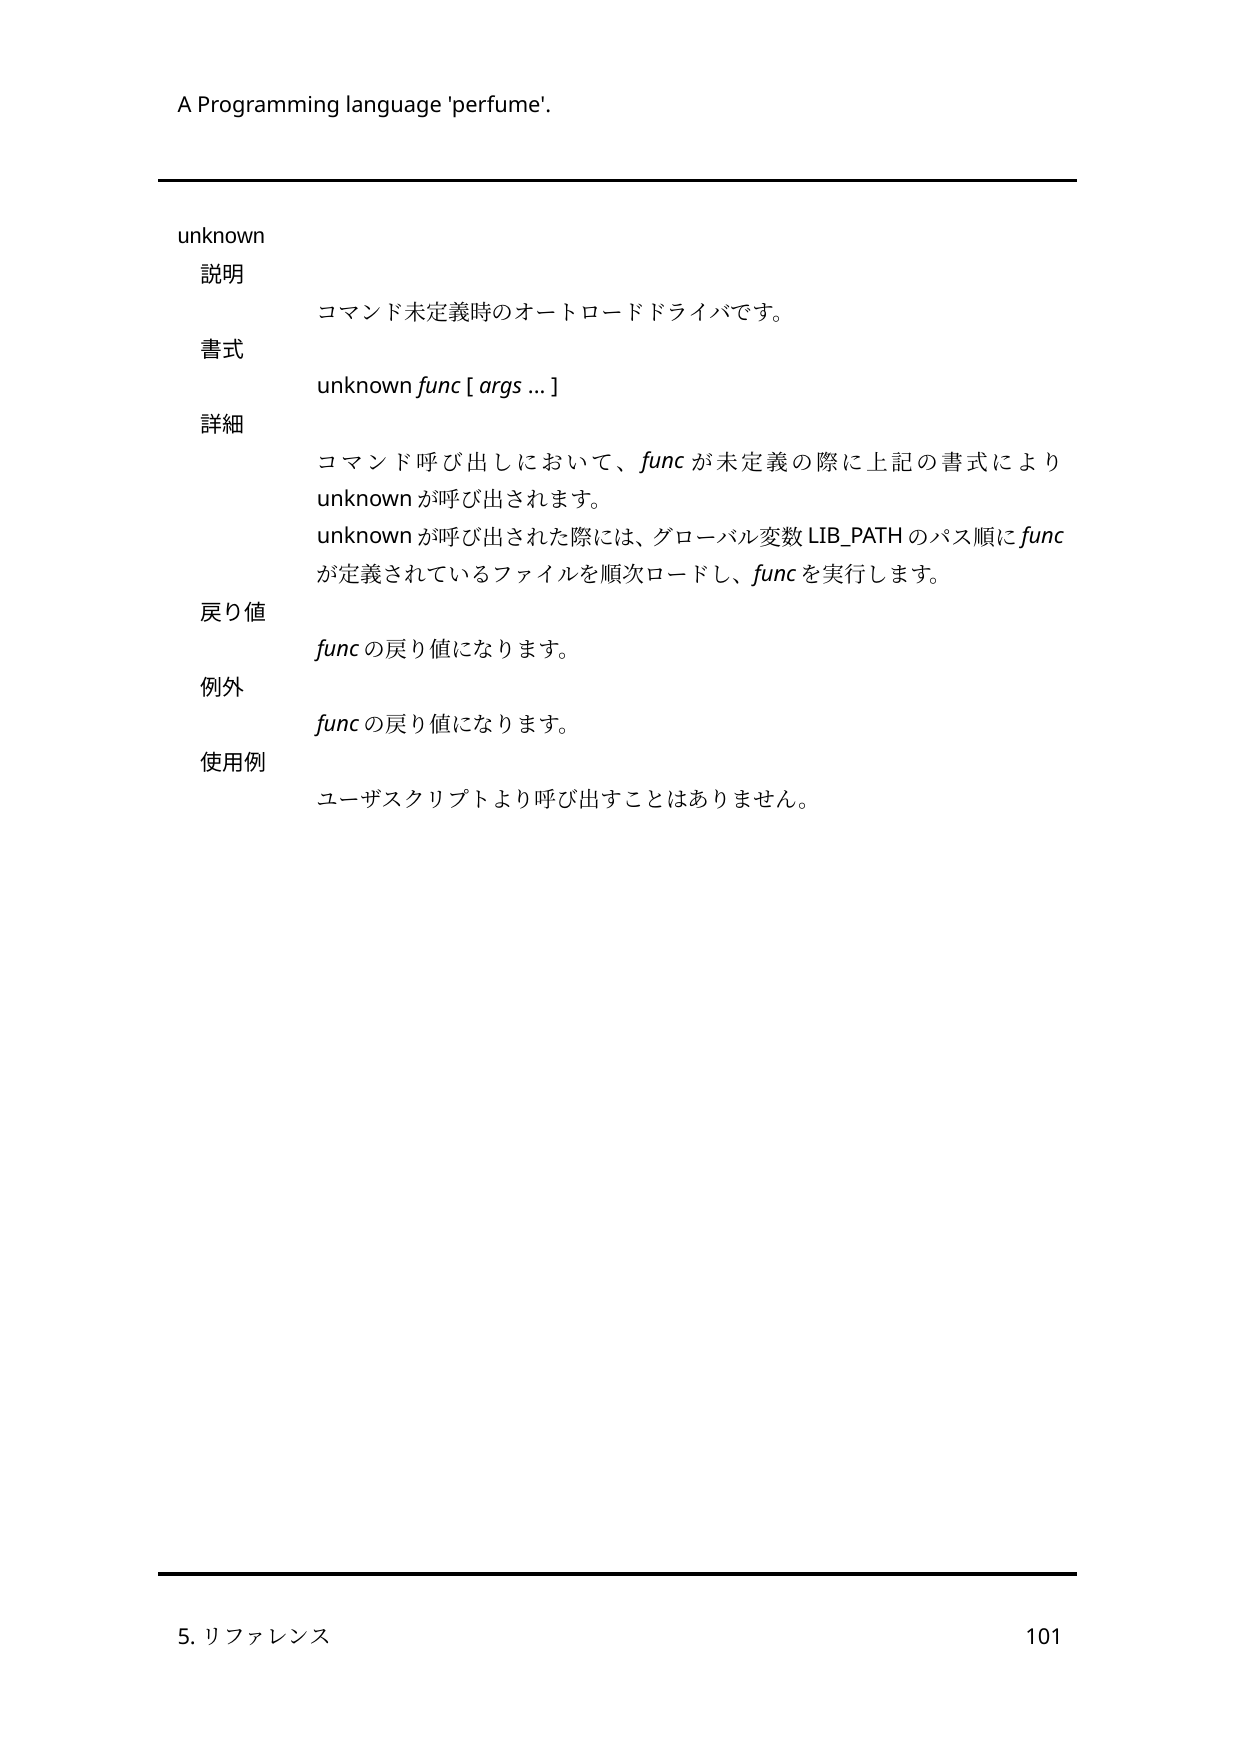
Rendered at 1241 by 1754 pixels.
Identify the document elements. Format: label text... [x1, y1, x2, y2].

table_header コマンド未定義時のオートロードドライバです。 [317, 254, 1063, 329]
table_cell funcの戻り値になります。 [317, 592, 1063, 667]
table_cell ユーザスクリプトより呼び出すことはありません。 [317, 742, 1063, 817]
table_cell 戻り値 [200, 592, 317, 667]
table_cell funcの戻り値になります。 [317, 667, 1063, 742]
table_cell 例外 [200, 667, 317, 742]
table_cell 詳細 [200, 404, 317, 592]
table_cell 書式 [200, 329, 317, 404]
table_cell 使用例 [200, 742, 317, 817]
table_cell コマンド呼び出しにおいて、funcが未定義の際に上記の書式によりunknownが呼び出されます。 unknownが呼び出された際には、グローバル変数LIB_PATHのパス順にfuncが定義されているファイルを順次ロードし、funcを実行します。 [317, 404, 1063, 592]
table_cell unknown func [ args ... ] [317, 329, 1063, 404]
subtitle unknown [177, 217, 1063, 254]
table_header 説明 [200, 254, 317, 329]
